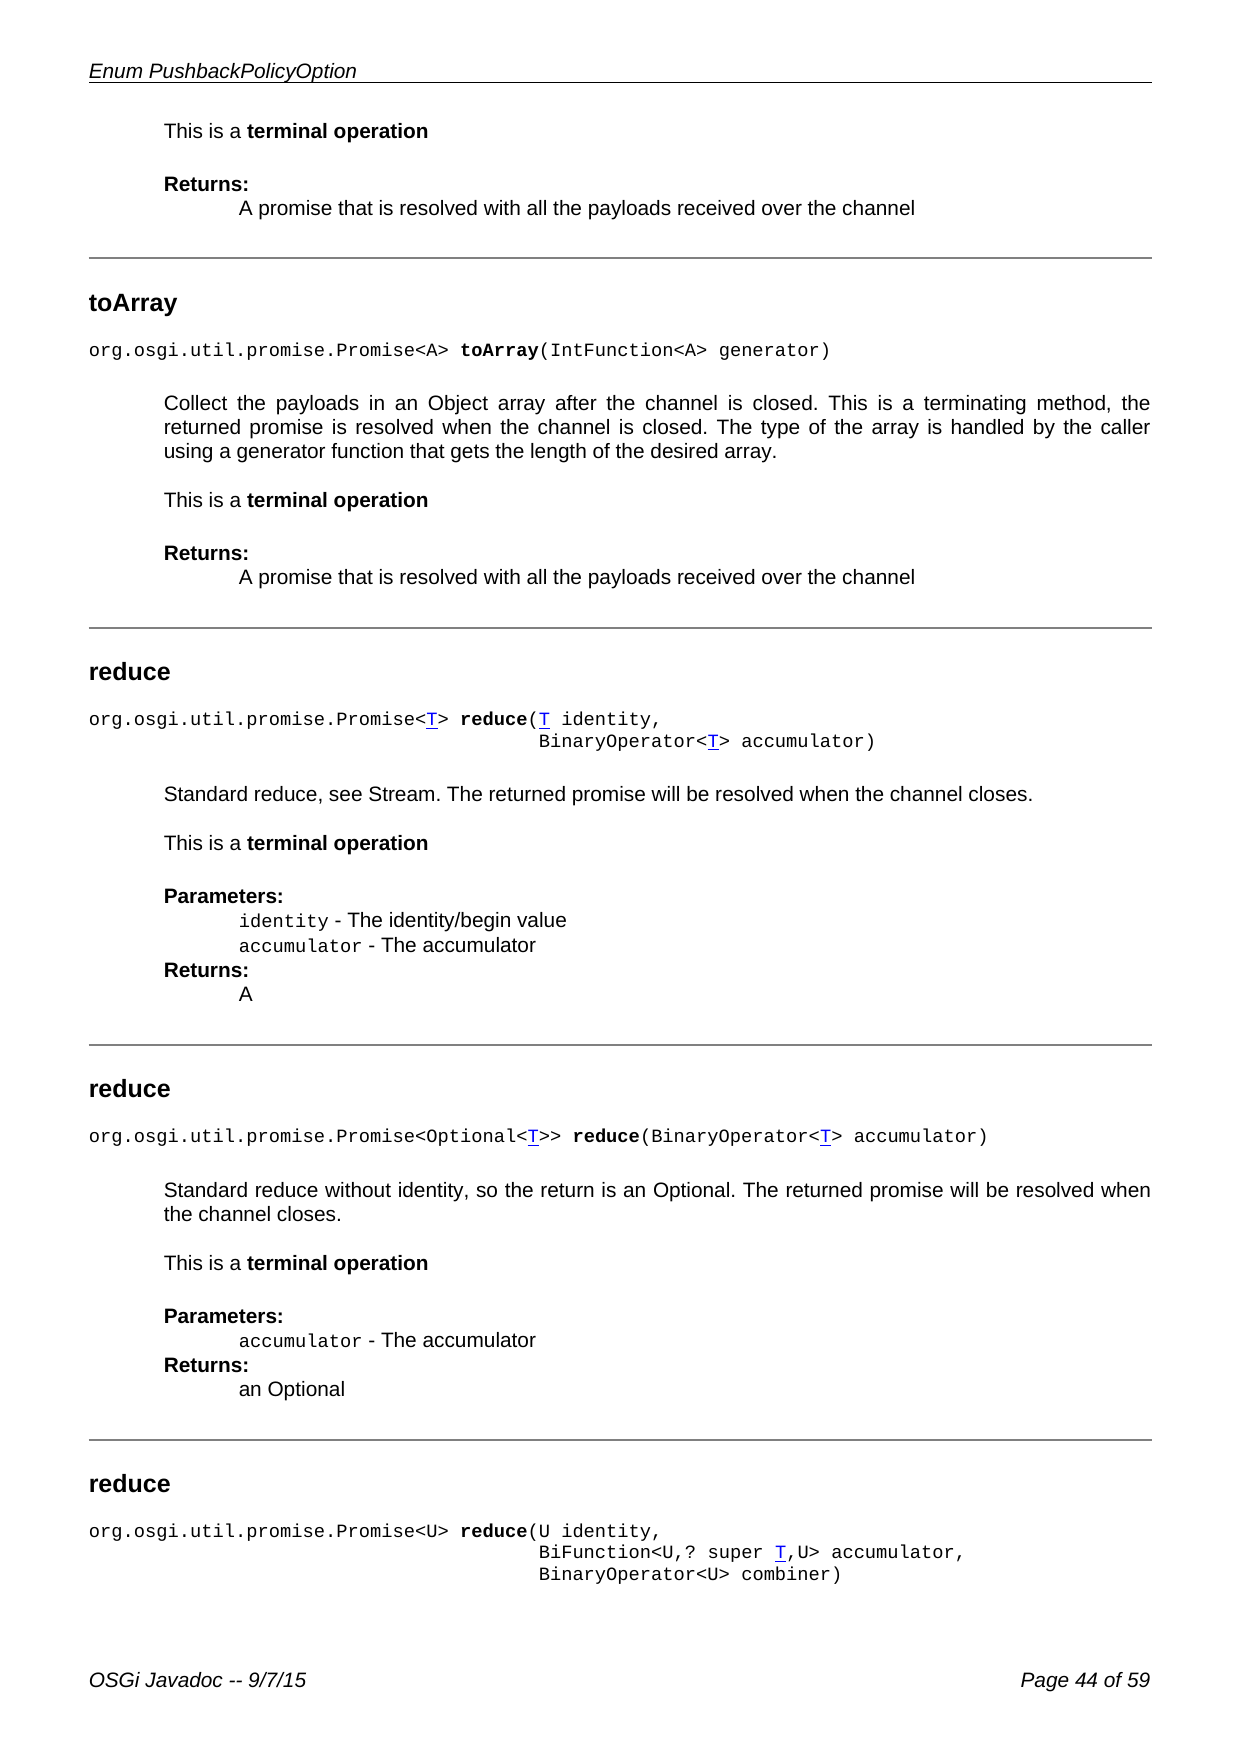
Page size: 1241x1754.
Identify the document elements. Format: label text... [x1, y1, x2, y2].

text Returns: [163, 1353, 1152, 1377]
text Parameters: [163, 1304, 1152, 1328]
text org.osgi.util.promise.Promise<Optional<T>> reduce(BinaryOperator<T> accumulator) [88, 1127, 1152, 1148]
subtitle reduce [88, 1469, 1152, 1498]
text identity - The identity/begin value [238, 908, 1152, 933]
text A promise that is resolved with all the payloads received over the channel [238, 196, 1152, 219]
text an Optional [238, 1377, 1152, 1401]
text Returns: [163, 541, 1152, 565]
text Standard reduce, see Stream. The returned promise will be resolved when the channel closes. [163, 782, 1152, 806]
text accumulator - The accumulator [238, 1328, 1152, 1353]
subtitle toArray [88, 288, 1152, 316]
text This is a terminal operation [163, 488, 1152, 512]
text accumulator - The accumulator [238, 933, 1152, 958]
text Standard reduce without identity, so the return is an Optional. The returned promise will be resolved when the channel closes. [163, 1178, 1152, 1226]
subtitle reduce [88, 657, 1152, 686]
text This is a terminal operation [163, 1251, 1152, 1274]
text org.osgi.util.promise.Promise<U> reduce(U identity, BiFunction<U,? super T,U> accumulator, BinaryOperator<U> combiner) [88, 1522, 1152, 1586]
text A [238, 982, 1152, 1006]
text Returns: [163, 172, 1152, 196]
text Collect the payloads in an Object array after the channel is closed. This is a terminating method, the returned promise is resolved when the channel is closed. The type of the array is handled by the caller using a generator function that gets the length of the desired array. [163, 391, 1152, 463]
subtitle reduce [88, 1074, 1152, 1103]
text This is a terminal operation [163, 831, 1152, 855]
text Parameters: [163, 884, 1152, 908]
text This is a terminal operation [163, 118, 1152, 142]
text org.osgi.util.promise.Promise<T> reduce(T identity, BinaryOperator<T> accumulator) [88, 710, 1152, 753]
text Returns: [163, 958, 1152, 982]
text A promise that is resolved with all the payloads received over the channel [238, 565, 1152, 589]
text org.osgi.util.promise.Promise<A> toArray(IntFunction<A> generator) [88, 341, 1152, 362]
